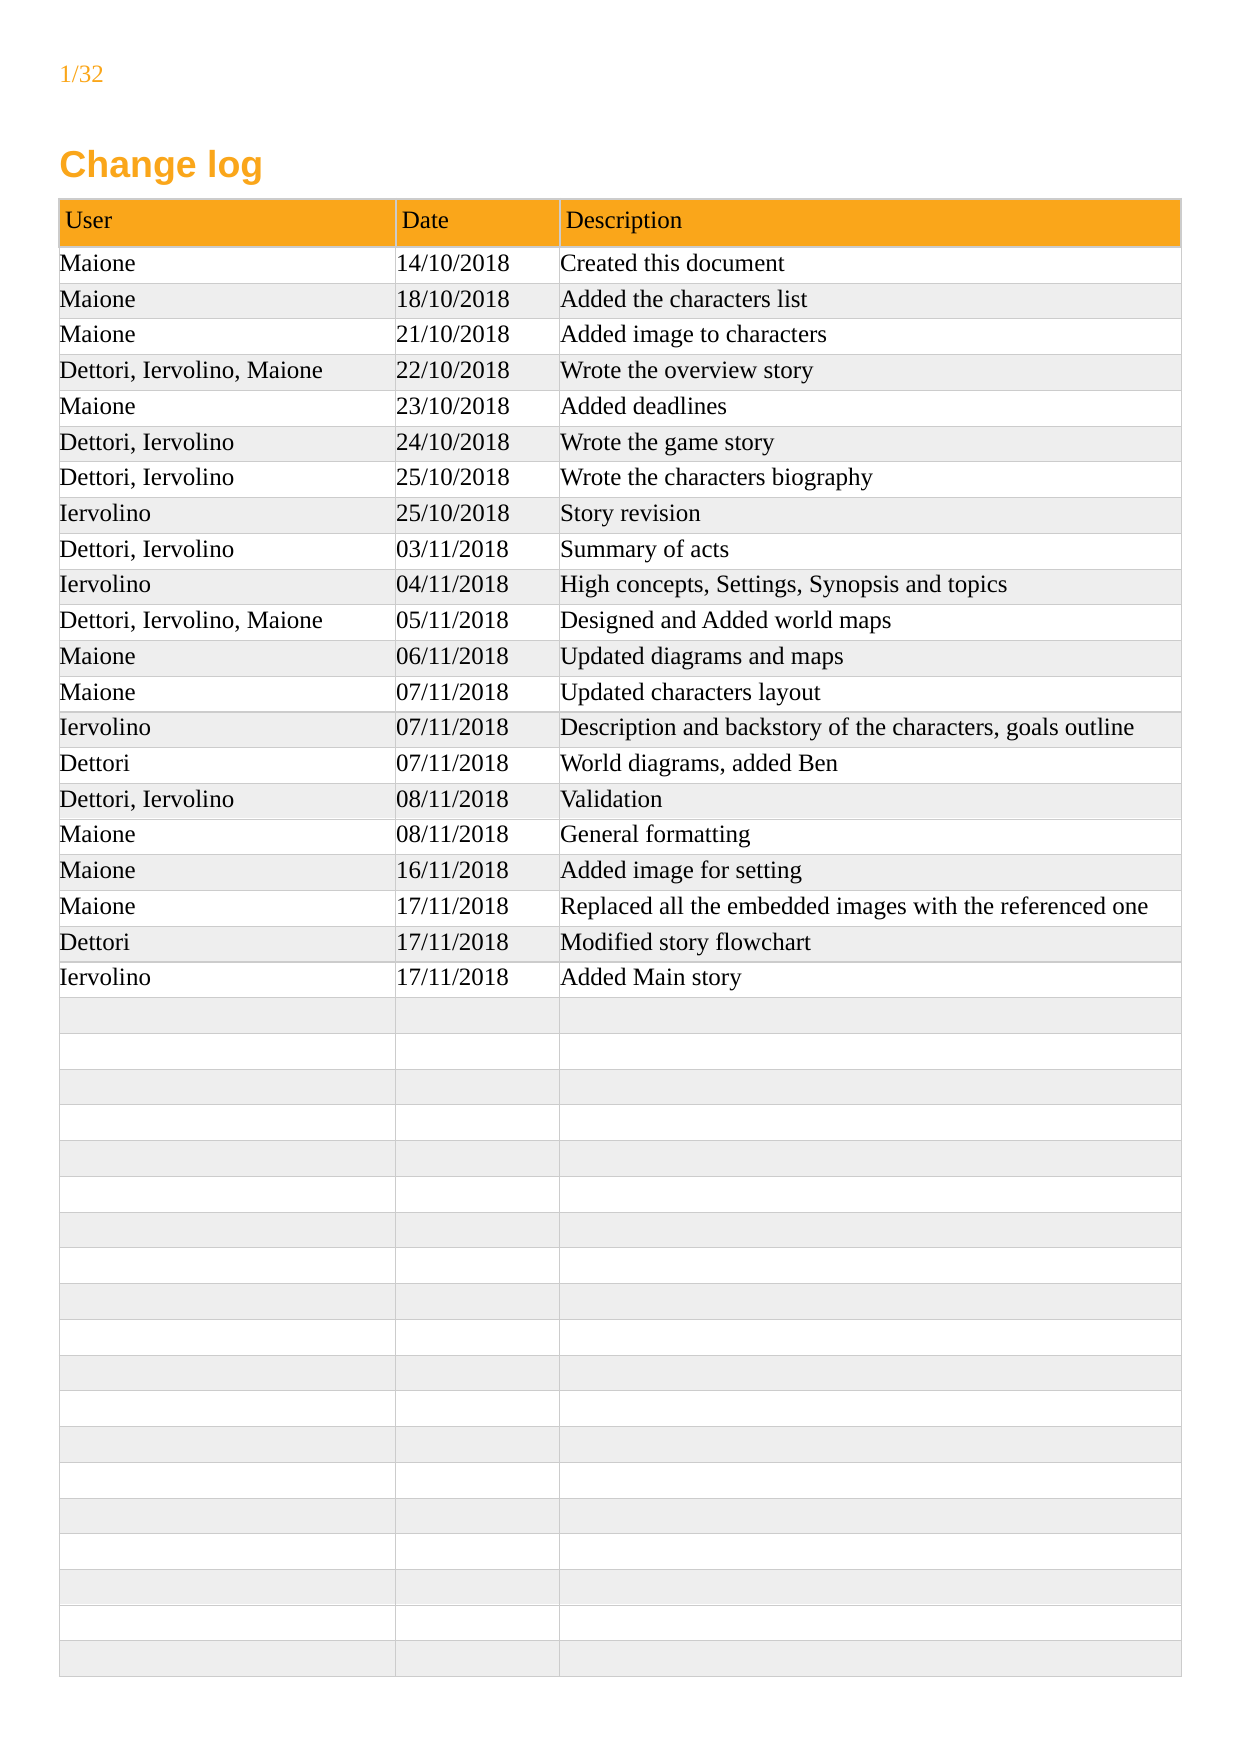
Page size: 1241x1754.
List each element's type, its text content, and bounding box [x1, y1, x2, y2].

table_cell Iervolino [60, 570, 395, 604]
table_cell 17/11/2018 [396, 963, 559, 997]
table_cell [60, 1570, 395, 1604]
table_cell [396, 1606, 559, 1640]
table_cell [396, 1141, 559, 1176]
table_cell Summary of acts [560, 534, 1181, 568]
table_cell Maione [60, 319, 395, 354]
table_cell Dettori, Iervolino, Maione [60, 605, 395, 640]
subtitle Change log [59, 142, 1181, 185]
table_cell [560, 1570, 1181, 1604]
table_cell 22/10/2018 [396, 355, 559, 390]
table_cell [560, 1141, 1181, 1176]
table_cell [560, 1606, 1181, 1640]
table_cell [60, 1463, 395, 1497]
table_cell [560, 1034, 1181, 1069]
table_cell [560, 1284, 1181, 1319]
table_cell [60, 1356, 395, 1390]
table_cell Dettori, Iervolino, Maione [60, 355, 395, 390]
table_cell [560, 1248, 1181, 1283]
table_cell [396, 1570, 559, 1604]
table_cell Maione [60, 891, 395, 926]
table_cell Description and backstory of the characters, goals outline [560, 713, 1181, 747]
table_cell Validation [560, 784, 1181, 818]
table_cell [396, 1534, 559, 1569]
table_cell [396, 1391, 559, 1426]
table_cell [560, 1356, 1181, 1390]
table_cell Modified story flowchart [560, 927, 1181, 961]
table_cell [560, 1427, 1181, 1462]
table_header Date [397, 200, 559, 246]
table_cell Added image to characters [560, 319, 1181, 354]
table_cell [60, 1034, 395, 1069]
table_cell Added the characters list [560, 284, 1181, 318]
table_cell [396, 1177, 559, 1212]
table_cell Updated characters layout [560, 677, 1181, 711]
table_cell 16/11/2018 [396, 855, 559, 890]
table_cell 17/11/2018 [396, 927, 559, 961]
table_cell Dettori, Iervolino [60, 427, 395, 461]
table_cell [60, 1213, 395, 1247]
table_cell [60, 1606, 395, 1640]
table_cell Iervolino [60, 963, 395, 997]
table_cell Maione [60, 855, 395, 890]
table_cell [396, 1034, 559, 1069]
table_cell 06/11/2018 [396, 641, 559, 676]
table_cell [560, 1499, 1181, 1533]
table_cell [60, 1284, 395, 1319]
table_cell 07/11/2018 [396, 677, 559, 711]
table_header User [60, 200, 395, 246]
table_cell Iervolino [60, 498, 395, 533]
table_cell 24/10/2018 [396, 427, 559, 461]
table_cell [396, 1248, 559, 1283]
table_cell Dettori, Iervolino [60, 534, 395, 568]
table_cell [396, 1427, 559, 1462]
table_cell 18/10/2018 [396, 284, 559, 318]
table_cell Maione [60, 641, 395, 676]
table_header Description [561, 200, 1180, 246]
table_cell Dettori, Iervolino [60, 462, 395, 497]
table_cell [60, 1427, 395, 1462]
table_cell Dettori [60, 927, 395, 961]
table_cell [560, 1213, 1181, 1247]
table_cell [560, 1463, 1181, 1497]
table_cell [560, 1534, 1181, 1569]
table_cell [396, 998, 559, 1033]
table_cell 17/11/2018 [396, 891, 559, 926]
table_cell [560, 1177, 1181, 1212]
table_cell [396, 1213, 559, 1247]
table_cell [396, 1284, 559, 1319]
table_cell 21/10/2018 [396, 319, 559, 354]
table_cell [60, 1141, 395, 1176]
table_cell Iervolino [60, 713, 395, 747]
table_cell [396, 1499, 559, 1533]
table_cell 04/11/2018 [396, 570, 559, 604]
table_cell Created this document [560, 248, 1181, 283]
table_cell Maione [60, 820, 395, 854]
table_cell [60, 1534, 395, 1569]
table_cell [60, 1391, 395, 1426]
table_cell [560, 1391, 1181, 1426]
table_cell [396, 1320, 559, 1354]
table_cell Maione [60, 677, 395, 711]
table_cell 03/11/2018 [396, 534, 559, 568]
table_cell 14/10/2018 [396, 248, 559, 283]
table_cell High concepts, Settings, Synopsis and topics [560, 570, 1181, 604]
table_cell 23/10/2018 [396, 391, 559, 426]
table_cell 08/11/2018 [396, 820, 559, 854]
table_cell [60, 1070, 395, 1104]
table_cell Maione [60, 248, 395, 283]
table_cell 05/11/2018 [396, 605, 559, 640]
table_cell 08/11/2018 [396, 784, 559, 818]
table_cell Designed and Added world maps [560, 605, 1181, 640]
table_cell 25/10/2018 [396, 498, 559, 533]
table_cell [396, 1105, 559, 1140]
table_cell Replaced all the embedded images with the referenced one [560, 891, 1181, 926]
table_cell [60, 1499, 395, 1533]
table_cell Wrote the characters biography [560, 462, 1181, 497]
table_cell [60, 1177, 395, 1212]
table_cell Added image for setting [560, 855, 1181, 890]
table_cell [396, 1356, 559, 1390]
table_cell Dettori [60, 748, 395, 783]
table_cell [60, 998, 395, 1033]
table_cell [560, 1320, 1181, 1354]
table_cell Wrote the game story [560, 427, 1181, 461]
table_cell Wrote the overview story [560, 355, 1181, 390]
table_cell Maione [60, 284, 395, 318]
table_cell [60, 1320, 395, 1354]
table_cell Updated diagrams and maps [560, 641, 1181, 676]
table_cell Added deadlines [560, 391, 1181, 426]
table_cell Added Main story [560, 963, 1181, 997]
table_cell [396, 1641, 559, 1676]
table_cell [60, 1248, 395, 1283]
table_cell General formatting [560, 820, 1181, 854]
table_cell [560, 1105, 1181, 1140]
table_cell [560, 1641, 1181, 1676]
table_cell [396, 1463, 559, 1497]
table_cell Dettori, Iervolino [60, 784, 395, 818]
table_cell [396, 1070, 559, 1104]
table_cell 25/10/2018 [396, 462, 559, 497]
table_cell World diagrams, added Ben [560, 748, 1181, 783]
table_cell [560, 998, 1181, 1033]
table_cell 07/11/2018 [396, 748, 559, 783]
table_cell [60, 1641, 395, 1676]
table_cell [560, 1070, 1181, 1104]
table_cell Maione [60, 391, 395, 426]
table_cell [60, 1105, 395, 1140]
table_cell 07/11/2018 [396, 713, 559, 747]
table_cell Story revision [560, 498, 1181, 533]
